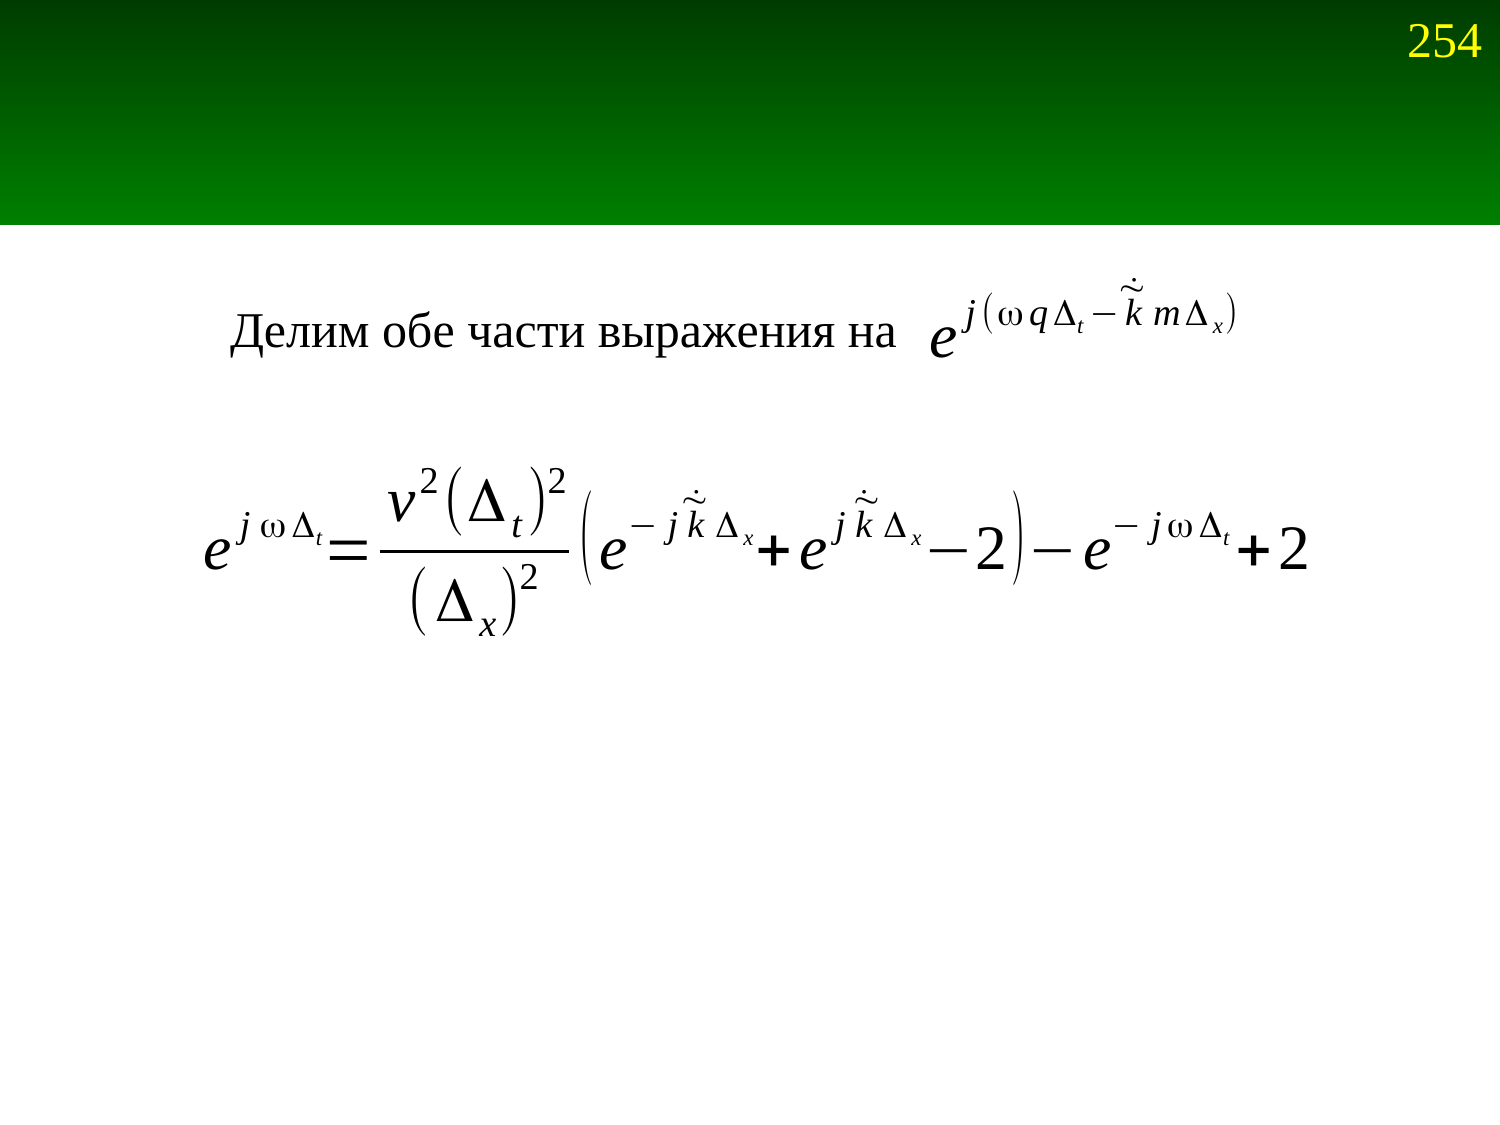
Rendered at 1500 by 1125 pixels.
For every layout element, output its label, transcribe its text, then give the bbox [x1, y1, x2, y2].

text_box Делим обе части выражения на [215, 289, 913, 365]
chart [913, 277, 1252, 371]
chart [187, 458, 1325, 645]
